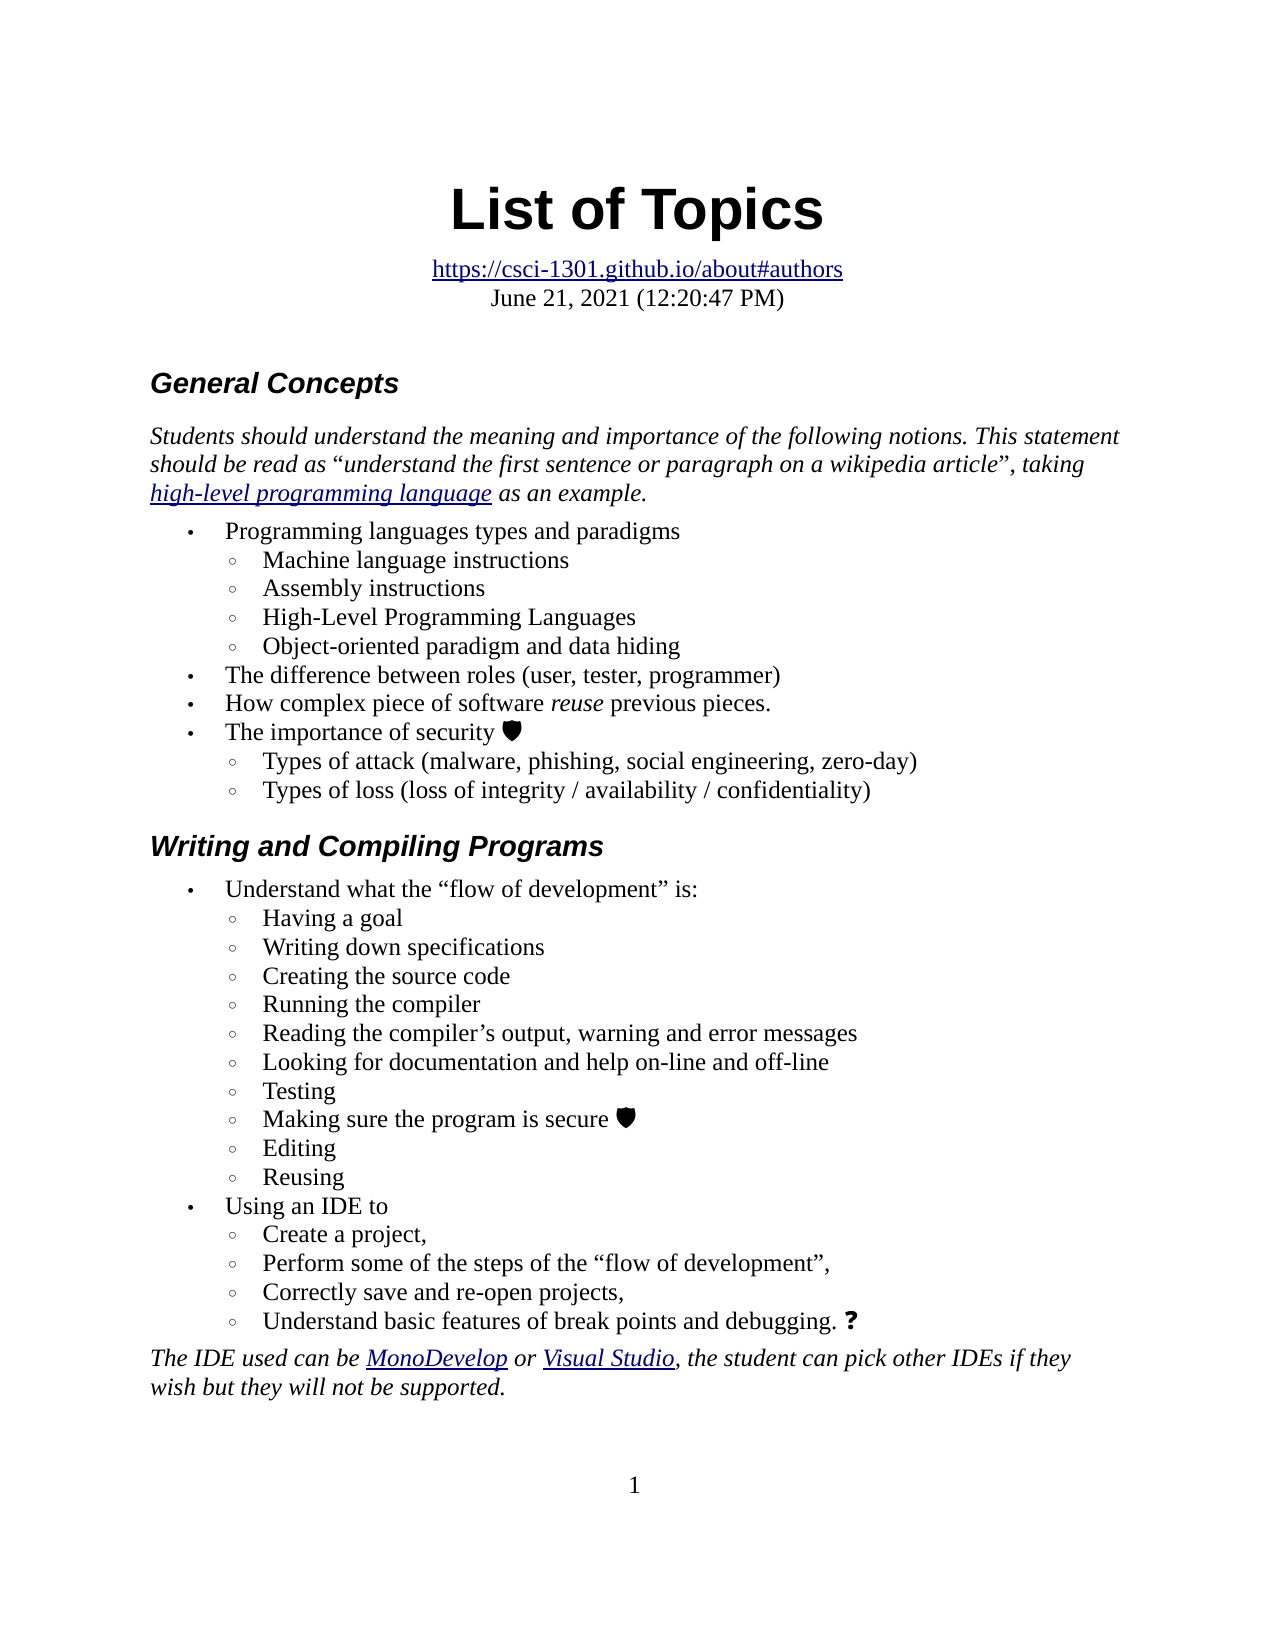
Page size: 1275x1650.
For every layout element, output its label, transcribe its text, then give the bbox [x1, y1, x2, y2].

text The IDE used can be MonoDevelop or Visual Studio, the student can pick other IDEs if they wish but they will not be supported. [150, 1343, 1125, 1401]
list Perform some of the steps of the “flow of development”, [225, 1248, 1125, 1277]
list Assembly instructions [225, 573, 1125, 602]
text June 21, 2021 (12:20:47 PM) [150, 283, 1125, 312]
list Running the compiler [225, 989, 1125, 1018]
list How complex piece of software reuse previous pieces. [187, 688, 1125, 717]
list Understand what the “flow of development” is: [187, 874, 1125, 903]
list Understand basic features of break points and debugging. ❓ [225, 1306, 1125, 1334]
list Reading the compiler’s output, warning and error messages [225, 1018, 1125, 1047]
subtitle General Concepts [150, 366, 1125, 399]
list Writing down specifications [225, 932, 1125, 961]
list Object-oriented paradigm and data hiding [225, 631, 1125, 660]
list High-Level Programming Languages [225, 602, 1125, 631]
list Creating the source code [225, 961, 1125, 989]
list Create a project, [225, 1219, 1125, 1248]
subtitle Writing and Compiling Programs [150, 828, 1125, 862]
list Looking for documentation and help on-line and off-line [225, 1047, 1125, 1076]
list Correctly save and re-open projects, [225, 1277, 1125, 1306]
list Testing [225, 1076, 1125, 1104]
list Types of loss (loss of integrity / availability / confidentiality) [225, 775, 1125, 803]
text https://csci-1301.github.io/about#authors [150, 254, 1125, 283]
list Reusing [225, 1162, 1125, 1191]
list Having a goal [225, 903, 1125, 932]
list Editing [225, 1133, 1125, 1162]
list Types of attack (malware, phishing, social engineering, zero-day) [225, 746, 1125, 775]
list The difference between roles (user, tester, programmer) [187, 660, 1125, 688]
list Programming languages types and paradigms [187, 516, 1125, 545]
title List of Topics [150, 175, 1125, 242]
text Students should understand the meaning and importance of the following notions. This statement should be read as “understand the first sentence or paragraph on a wikipedia article”, taking high-level programming language as an example. [150, 421, 1125, 507]
list Using an IDE to [187, 1191, 1125, 1219]
list Making sure the program is secure 🛡️ [225, 1104, 1125, 1133]
list Machine language instructions [225, 545, 1125, 573]
list The importance of security 🛡️ [187, 717, 1125, 746]
